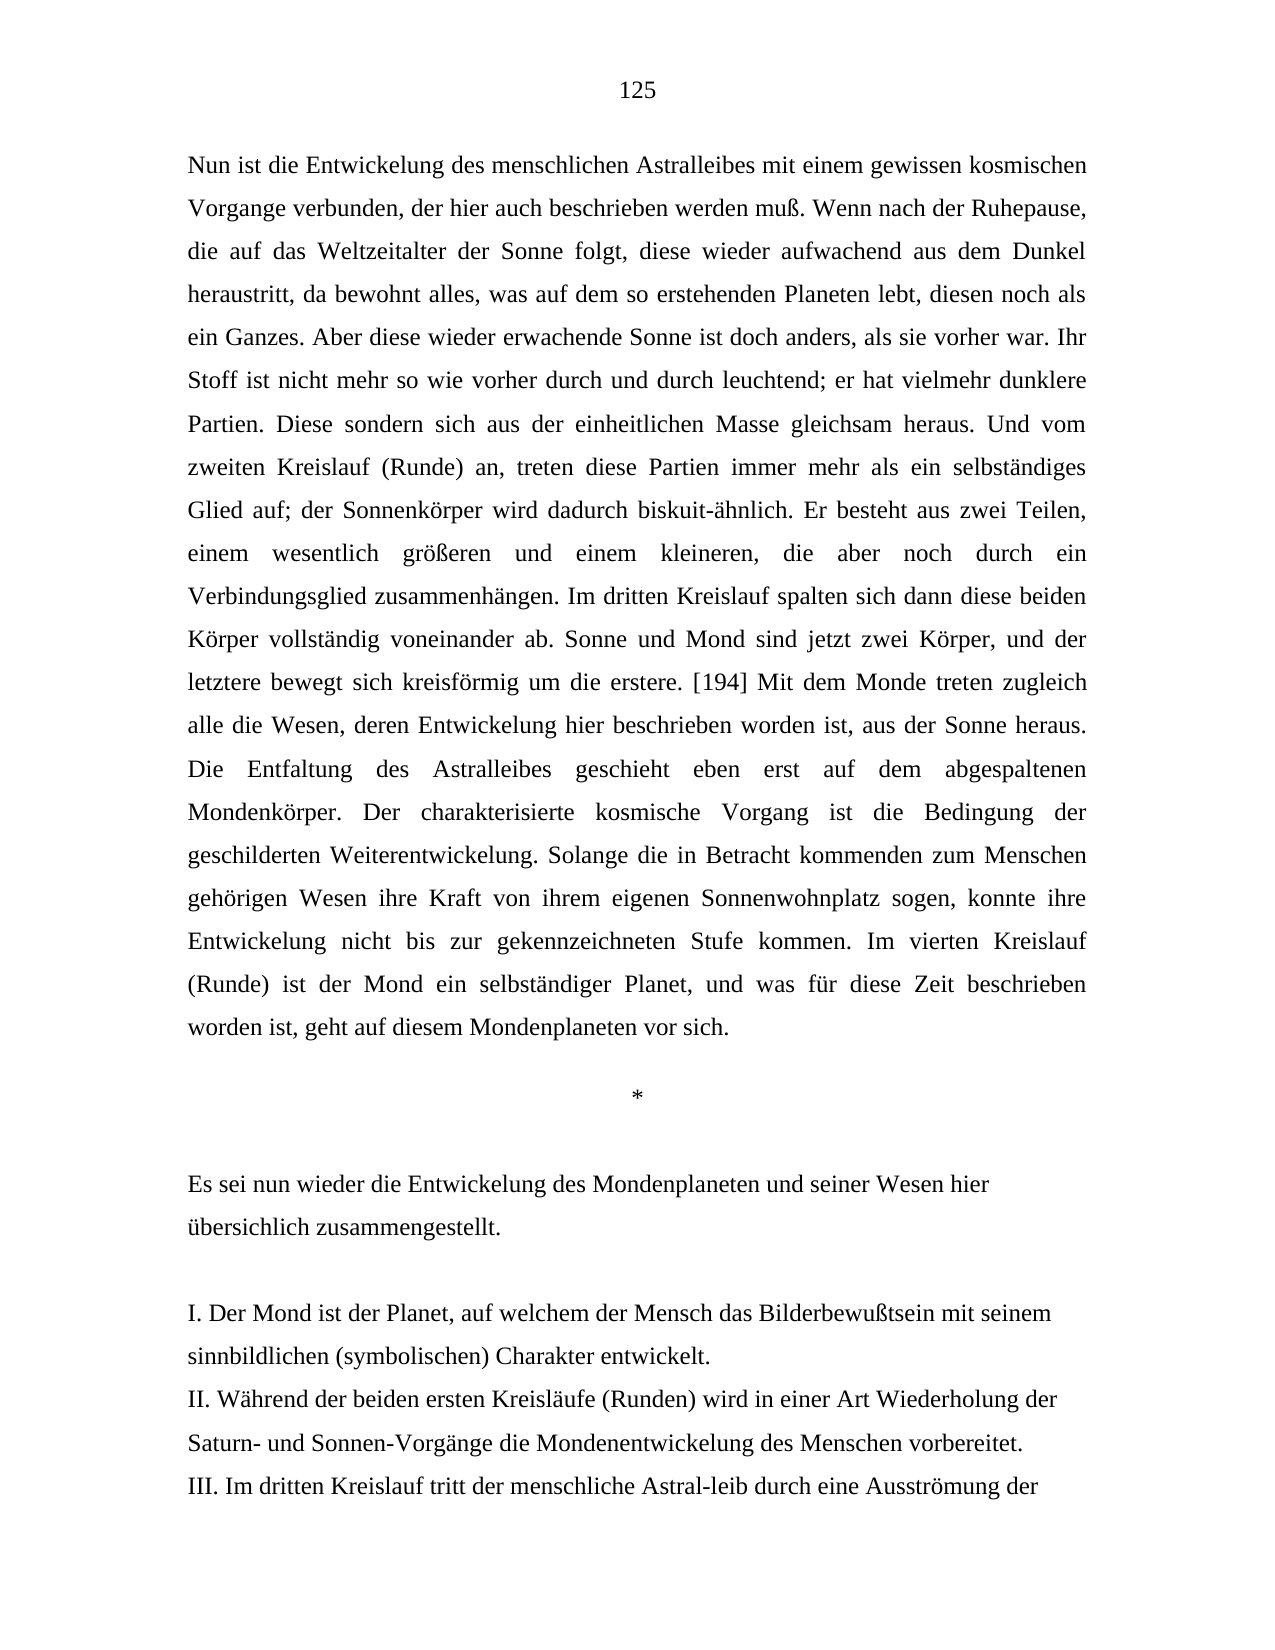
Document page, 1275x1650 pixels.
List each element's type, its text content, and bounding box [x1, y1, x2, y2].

text I. Der Mond ist der Planet, auf welchem der Mensch das Bilderbewußtsein mit seinem sinnbildlichen (symbolischen) Charakter entwickelt. [187, 1298, 1087, 1370]
text III. Im dritten Kreislauf tritt der menschliche Astral-leib durch eine Ausströmung der [187, 1471, 1087, 1499]
text II. Während der beiden ersten Kreisläufe (Runden) wird in einer Art Wiederholung der Saturn- und Sonnen-Vorgänge die Mondenentwickelung des Menschen vorbereitet. [187, 1384, 1087, 1456]
text Nun ist die Entwickelung des menschlichen Astralleibes mit einem gewissen kosmischen Vorgange verbunden, der hier auch beschrieben werden muß. Wenn nach der Ruhepause, die auf das Weltzeitalter der Sonne folgt, diese wieder aufwachend aus dem Dunkel heraustritt, da bewohnt alles, was auf dem so erstehenden Planeten lebt, diesen noch als ein Ganzes. Aber diese wieder erwachende Sonne ist doch anders, als sie vorher war. Ihr Stoff ist nicht mehr so wie vorher durch und durch leuchtend; er hat vielmehr dunklere Partien. Diese sondern sich aus der einheitlichen Masse gleichsam heraus. Und vom zweiten Kreislauf (Runde) an, treten diese Partien immer mehr als ein selbständiges Glied auf; der Sonnenkörper wird dadurch biskuit-ähnlich. Er besteht aus zwei Teilen, einem wesentlich größeren und einem kleineren, die aber noch durch ein Verbindungsglied zusammenhängen. Im dritten Kreislauf spalten sich dann diese beiden Körper vollständig voneinander ab. Sonne und Mond sind jetzt zwei Körper, und der letztere bewegt sich kreisförmig um die erstere. [194] Mit dem Monde treten zugleich alle die Wesen, deren Entwickelung hier beschrieben worden ist, aus der Sonne heraus. Die Entfaltung des Astralleibes geschieht eben erst auf dem abgespaltenen Mondenkörper. Der charakterisierte kosmische Vorgang ist die Bedingung der geschilderten Weiterentwickelung. Solange die in Betracht kommenden zum Menschen gehörigen Wesen ihre Kraft von ihrem eigenen Sonnenwohnplatz sogen, konnte ihre Entwickelung nicht bis zur gekennzeichneten Stufe kommen. Im vierten Kreislauf (Runde) ist der Mond ein selbständiger Planet, und was für diese Zeit beschrieben worden ist, geht auf diesem Mondenplaneten vor sich. [187, 150, 1087, 1041]
text Es sei nun wieder die Entwickelung des Mondenplaneten und seiner Wesen hier übersichlich zusammengestellt. [187, 1169, 1087, 1241]
text * [187, 1083, 1087, 1111]
